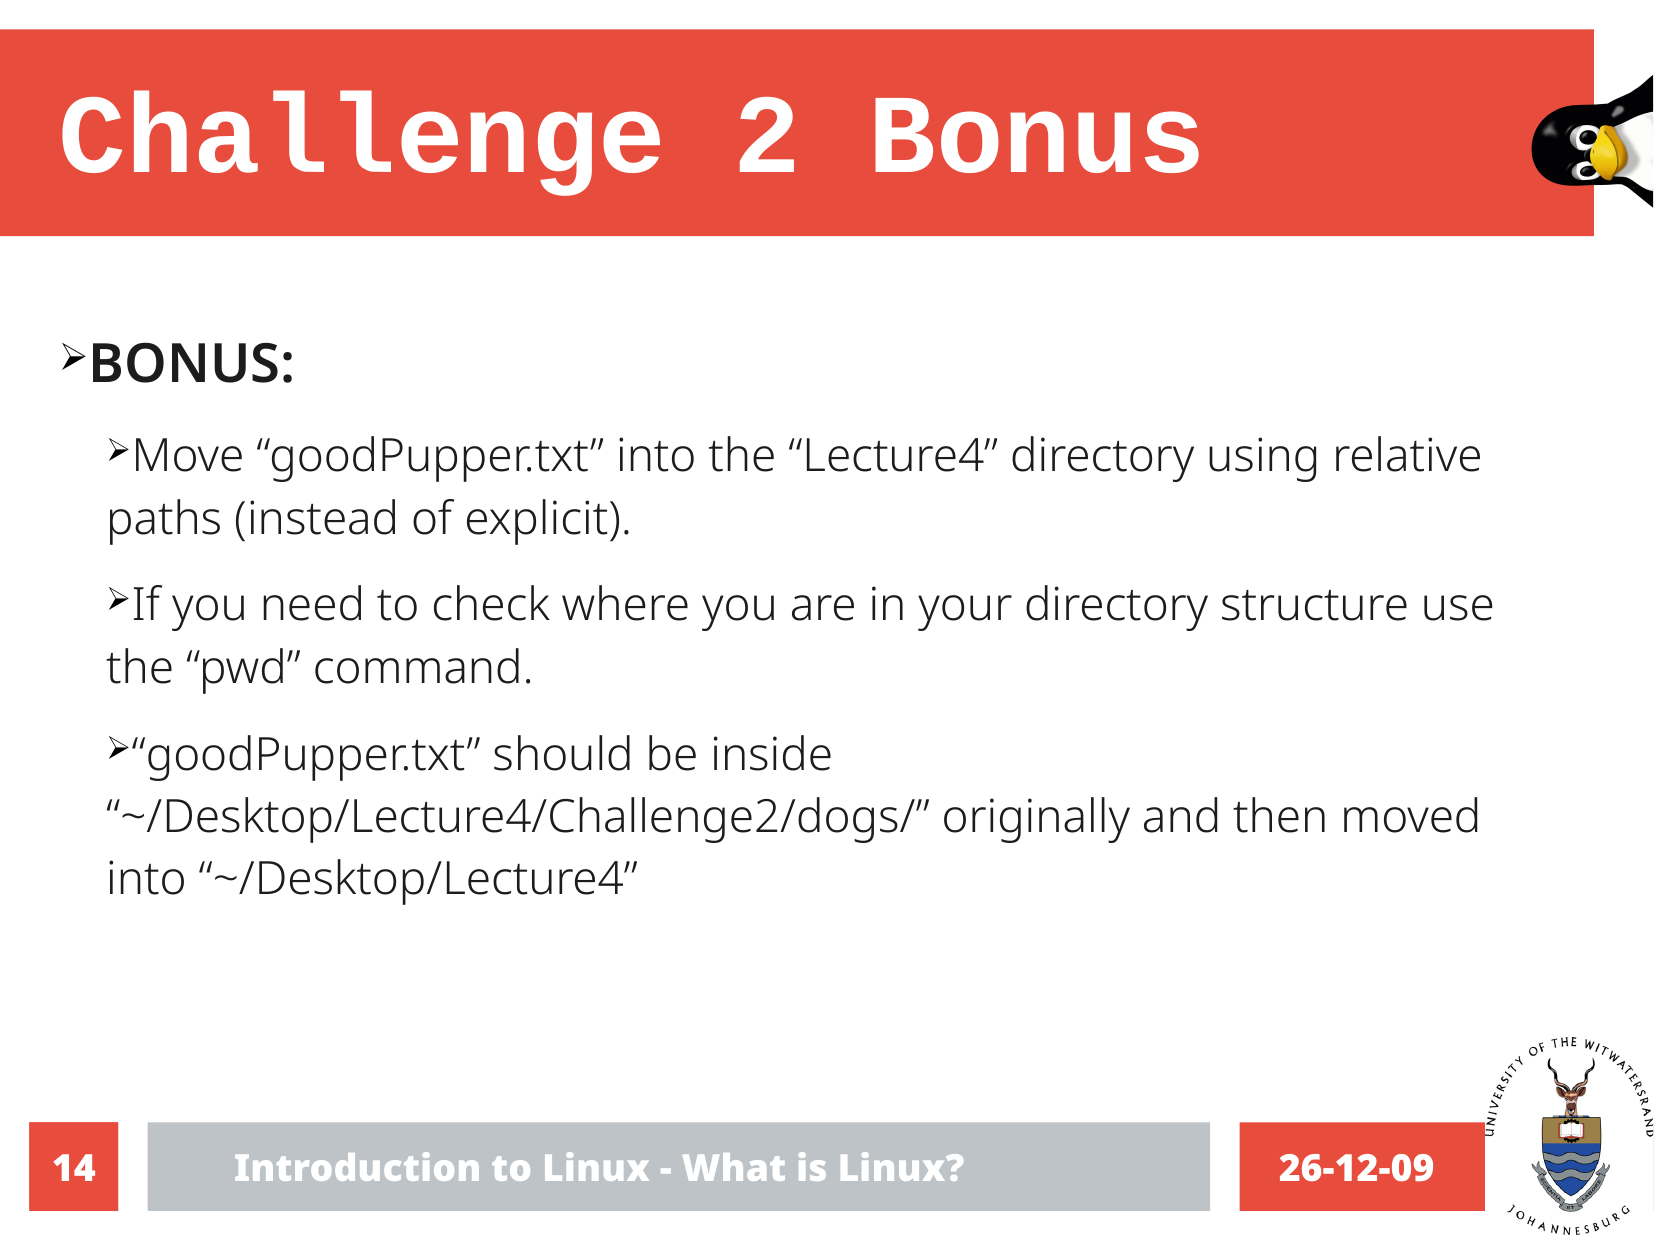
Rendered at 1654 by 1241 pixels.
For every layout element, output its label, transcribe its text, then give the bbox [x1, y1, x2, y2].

list BONUS: Move “goodPupper.txt” into the “Lecture4” directory using relative paths (instead of explicit). If you need to check where you are in your directory structure use the “pwd” command. “goodPupper.txt” should be inside “~/Desktop/Lecture4/Challenge2/dogs/” originally and then moved into “~/Desktop/Lecture4” [58, 324, 1565, 1093]
picture [1485, 1037, 1654, 1235]
picture [1514, 23, 1654, 276]
title Challenge 2 Bonus [58, 59, 1594, 207]
